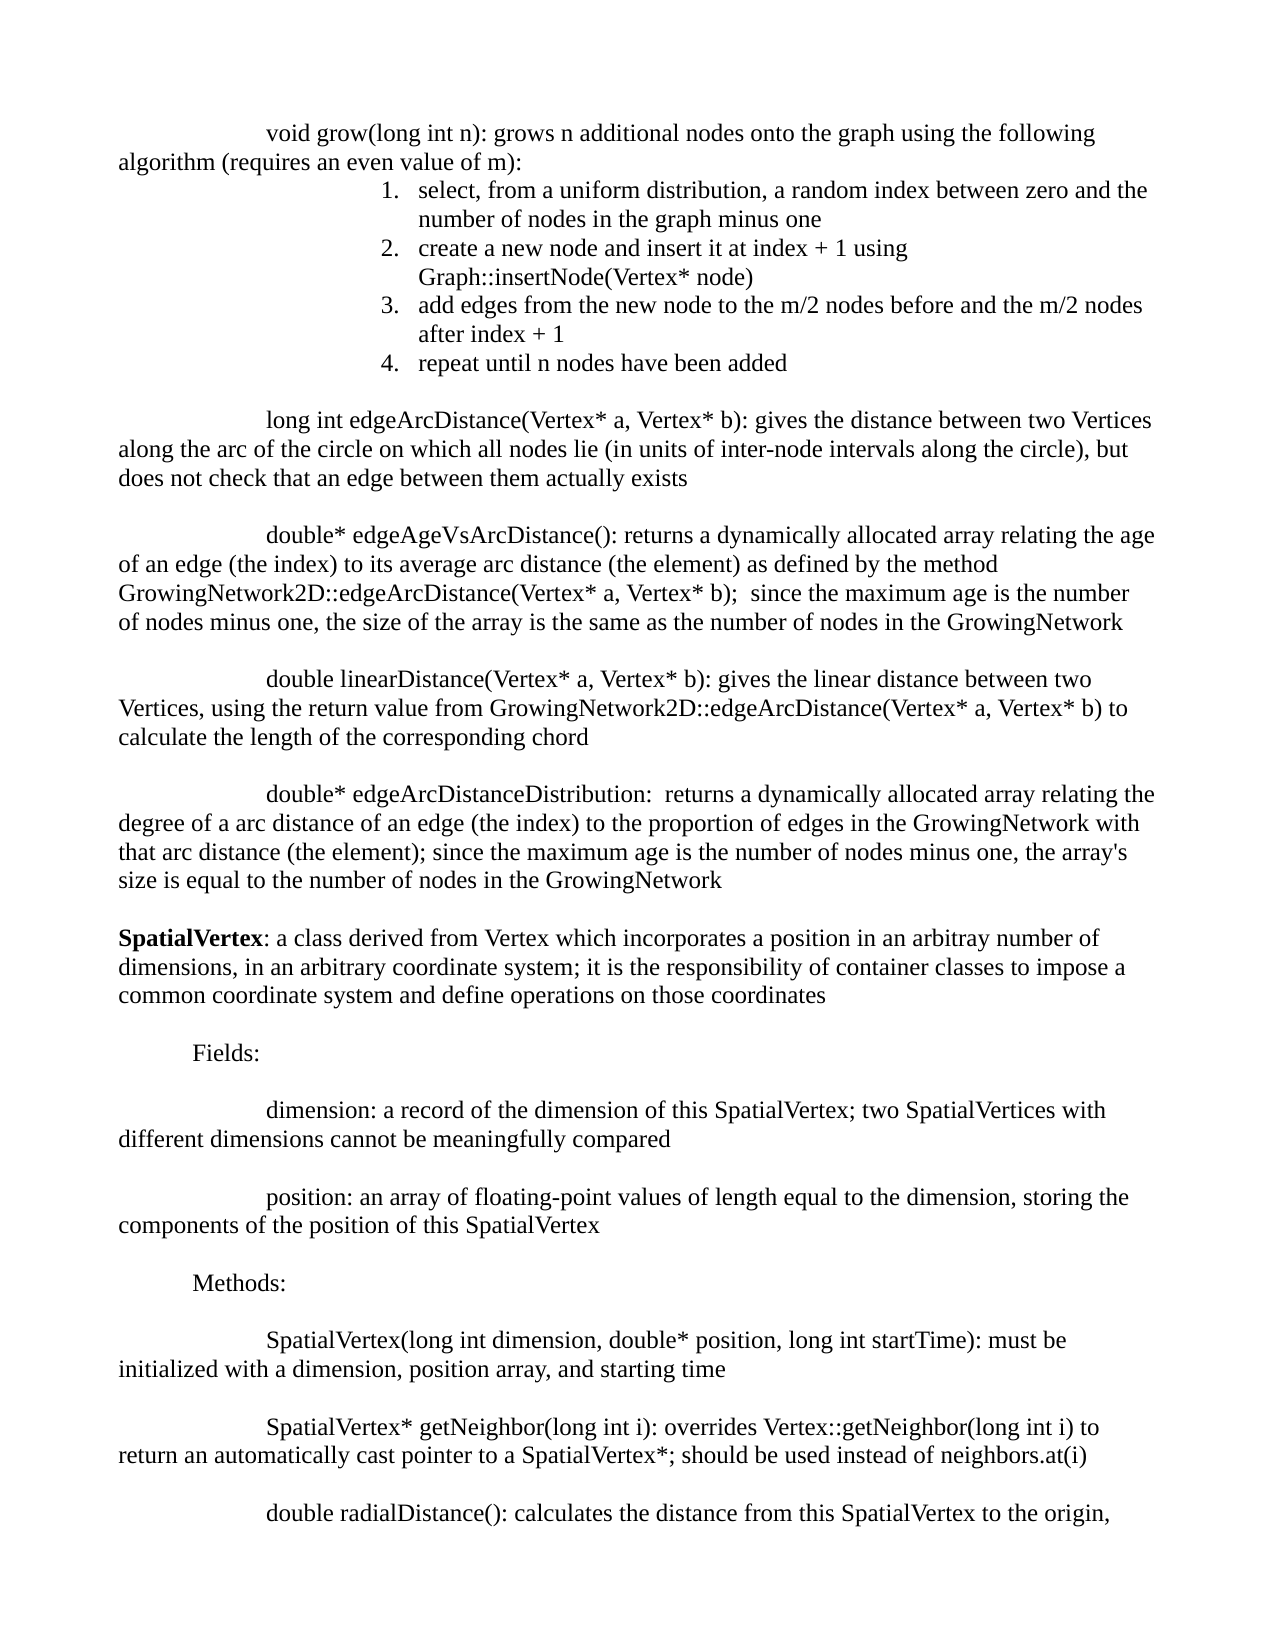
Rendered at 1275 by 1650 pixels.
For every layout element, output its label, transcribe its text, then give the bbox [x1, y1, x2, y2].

text double* edgeAgeVsArcDistance(): returns a dynamically allocated array relating the age of an edge (the index) to its average arc distance (the element) as defined by the method GrowingNetwork2D::edgeArcDistance(Vertex* a, Vertex* b); since the maximum age is the number of nodes minus one, the size of the array is the same as the number of nodes in the GrowingNetwork [118, 521, 1157, 636]
text SpatialVertex(long int dimension, double* position, long int startTime): must be initialized with a dimension, position array, and starting time [118, 1326, 1157, 1383]
list repeat until n nodes have been added [381, 348, 1157, 377]
list create a new node and insert it at index + 1 using Graph::insertNode(Vertex* node) [381, 233, 1157, 291]
text double linearDistance(Vertex* a, Vertex* b): gives the linear distance between two Vertices, using the return value from GrowingNetwork2D::edgeArcDistance(Vertex* a, Vertex* b) to calculate the length of the corresponding chord [118, 664, 1157, 751]
text SpatialVertex: a class derived from Vertex which incorporates a position in an arbitray number of dimensions, in an arbitrary coordinate system; it is the responsibility of container classes to impose a common coordinate system and define operations on those coordinates [118, 923, 1157, 1009]
text position: an array of floating-point values of length equal to the dimension, storing the components of the position of this SpatialVertex [118, 1182, 1157, 1239]
list add edges from the new node to the m/2 nodes before and the m/2 nodes after index + 1 [381, 291, 1157, 348]
text SpatialVertex* getNeighbor(long int i): overrides Vertex::getNeighbor(long int i) to return an automatically cast pointer to a SpatialVertex*; should be used instead of neighbors.at(i) [118, 1412, 1157, 1469]
list select, from a uniform distribution, a random index between zero and the number of nodes in the graph minus one [381, 176, 1157, 233]
text dimension: a record of the dimension of this SpatialVertex; two SpatialVertices with different dimensions cannot be meaningfully compared [118, 1096, 1157, 1153]
text double radialDistance(): calculates the distance from this SpatialVertex to the origin, [118, 1498, 1157, 1527]
text Fields: [118, 1038, 1157, 1067]
text double* edgeArcDistanceDistribution: returns a dynamically allocated array relating the degree of a arc distance of an edge (the index) to the proportion of edges in the GrowingNetwork with that arc distance (the element); since the maximum age is the number of nodes minus one, the array's size is equal to the number of nodes in the GrowingNetwork [118, 779, 1157, 894]
text void grow(long int n): grows n additional nodes onto the graph using the following algorithm (requires an even value of m): [118, 118, 1157, 176]
text Methods: [118, 1268, 1157, 1297]
text long int edgeArcDistance(Vertex* a, Vertex* b): gives the distance between two Vertices along the arc of the circle on which all nodes lie (in units of inter-node intervals along the circle), but does not check that an edge between them actually exists [118, 406, 1157, 492]
